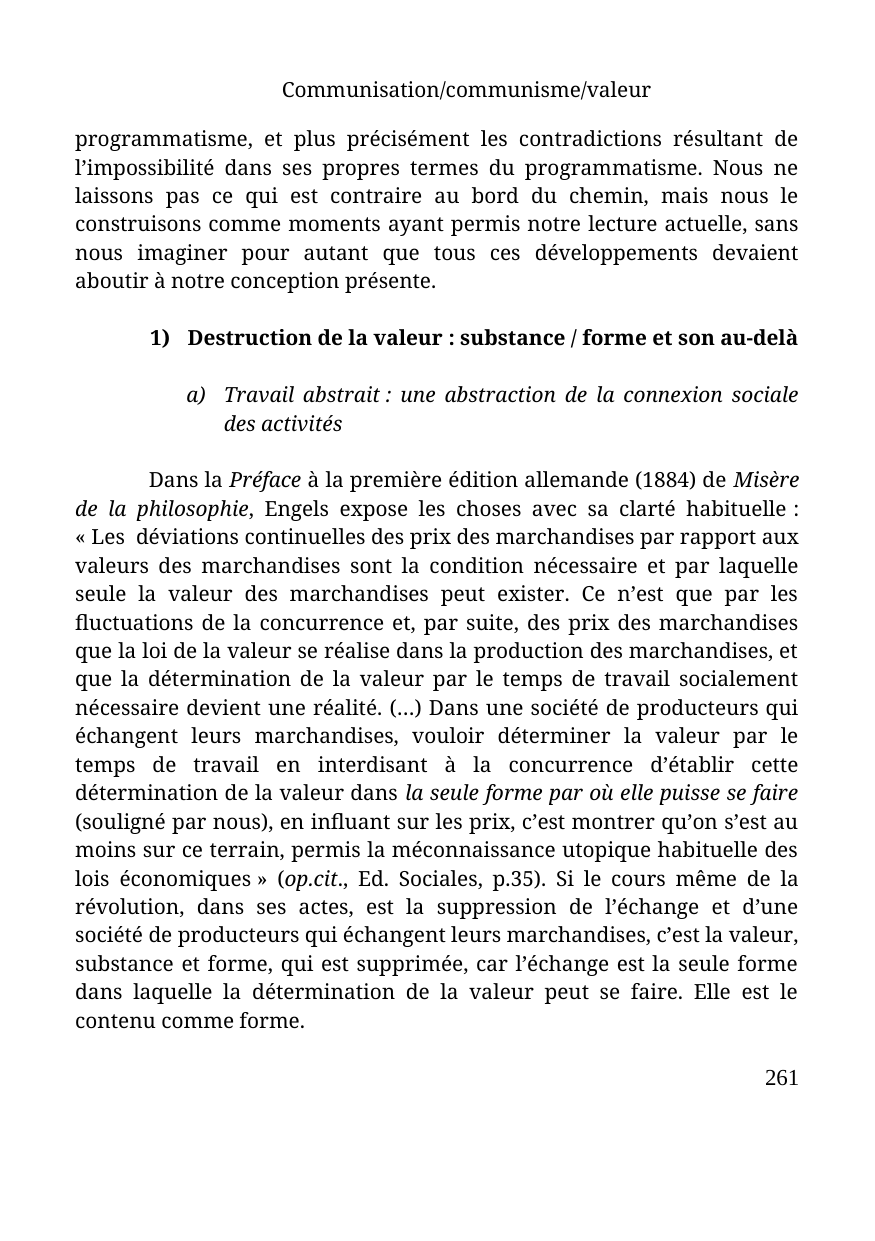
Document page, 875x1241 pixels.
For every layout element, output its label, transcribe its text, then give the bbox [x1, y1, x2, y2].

text programmatisme, et plus précisément les contradictions résultant de l’impossibilité dans ses propres termes du programmatisme. Nous ne laissons pas ce qui est contraire au bord du chemin, mais nous le construisons comme moments ayant permis notre lecture actuelle, sans nous imaginer pour autant que tous ces développements devaient aboutir à notre conception présente. [75, 124, 799, 295]
list Destruction de la valeur : substance / forme et son au-delà [150, 323, 799, 352]
list Travail abstrait : une abstraction de la connexion sociale des activités [186, 380, 799, 437]
text Dans la Préface à la première édition allemande (1884) de Misère de la philosophie, Engels expose les choses avec sa clarté habituelle : « Les déviations continuelles des prix des marchandises par rapport aux valeurs des marchandises sont la condition nécessaire et par laquelle seule la valeur des marchandises peut exister. Ce n’est que par les fluctuations de la concurrence et, par suite, des prix des marchandises que la loi de la valeur se réalise dans la production des marchandises, et que la détermination de la valeur par le temps de travail socialement nécessaire devient une réalité. (…) Dans une société de producteurs qui échangent leurs marchandises, vouloir déterminer la valeur par le temps de travail en interdisant à la concurrence d’établir cette détermination de la valeur dans la seule forme par où elle puisse se faire (souligné par nous), en influant sur les prix, c’est montrer qu’on s’est au moins sur ce terrain, permis la méconnaissance utopique habituelle des lois économiques » (op.cit., Ed. Sociales, p.35). Si le cours même de la révolution, dans ses actes, est la suppression de l’échange et d’une société de producteurs qui échangent leurs marchandises, c’est la valeur, substance et forme, qui est supprimée, car l’échange est la seule forme dans laquelle la détermination de la valeur peut se faire. Elle est le contenu comme forme. [75, 466, 799, 1034]
